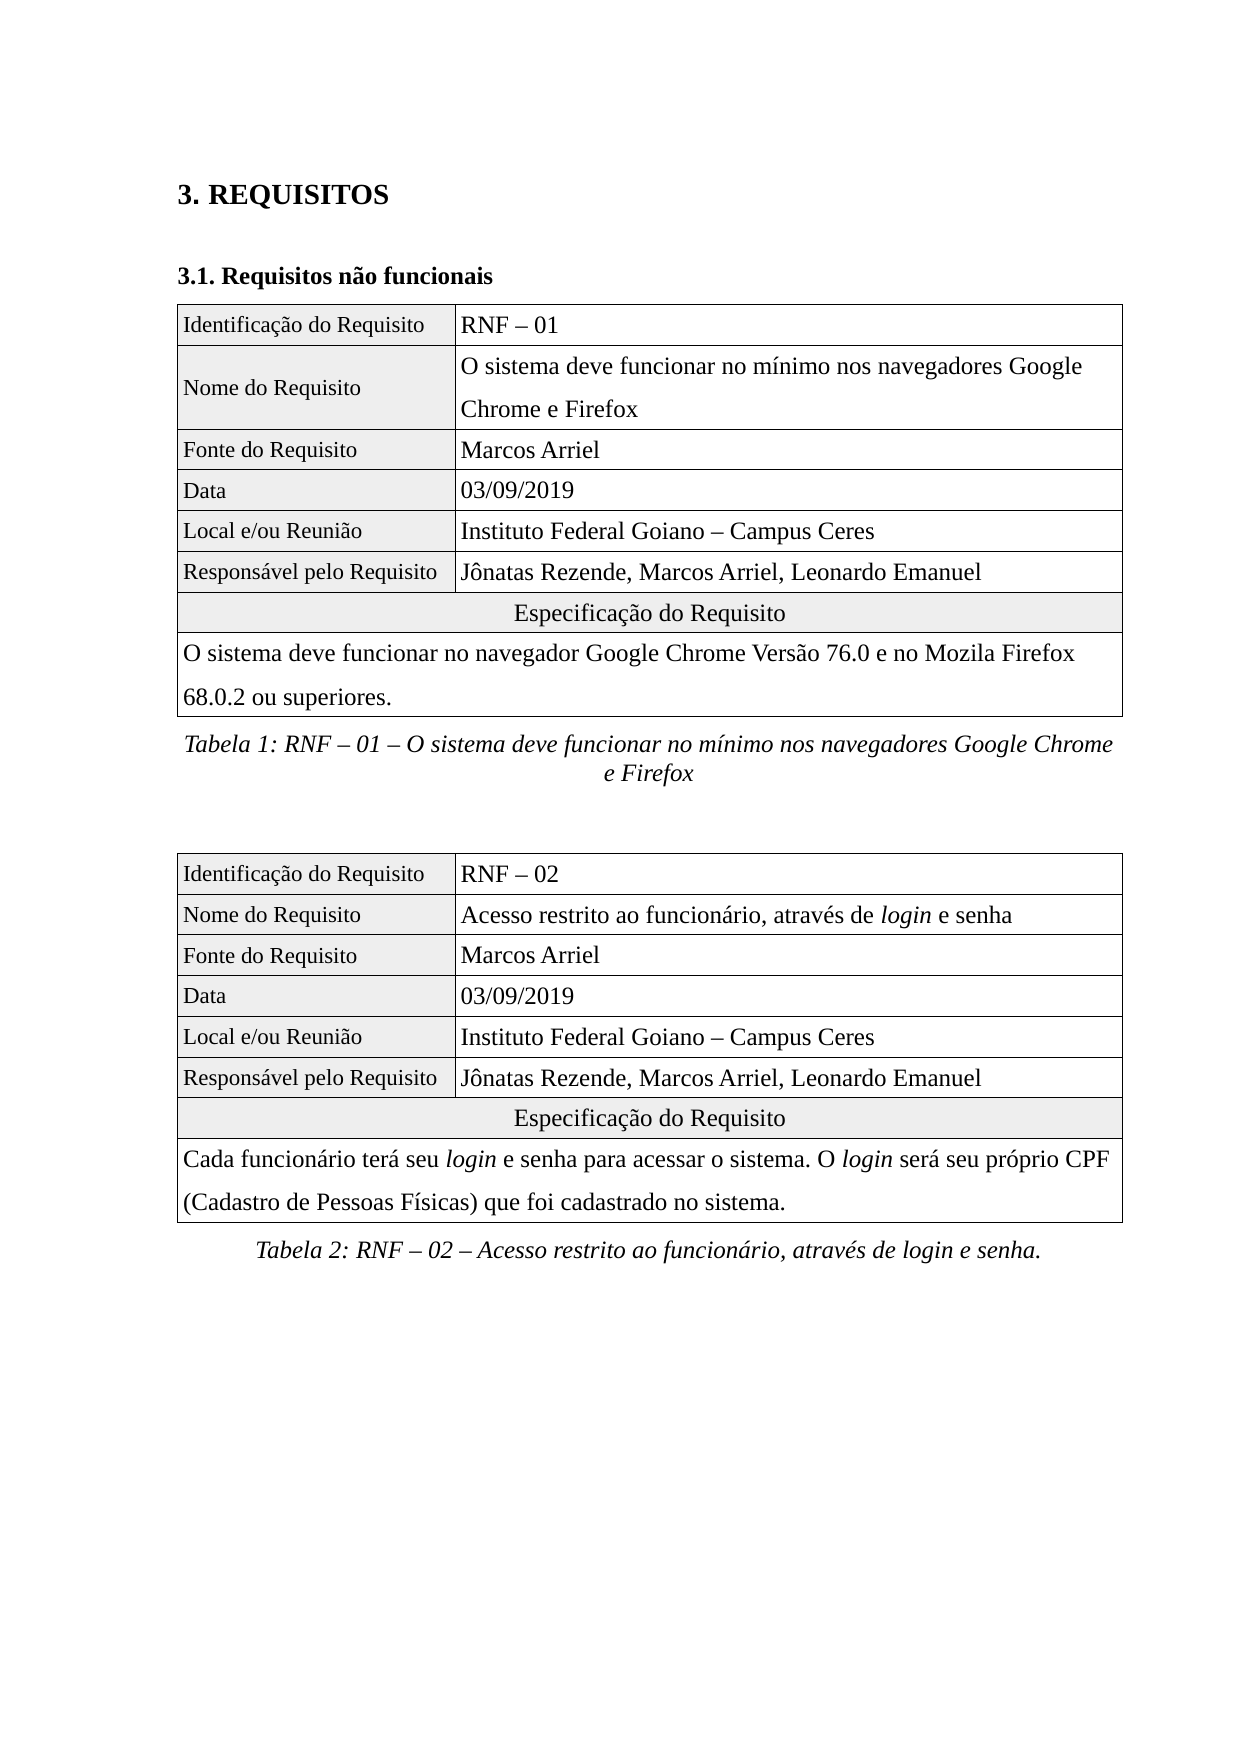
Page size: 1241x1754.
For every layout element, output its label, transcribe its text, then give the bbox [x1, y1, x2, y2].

table_cell Local e/ou Reunião [178, 1017, 455, 1057]
table_cell 03/09/2019 [456, 976, 1122, 1016]
table_cell Especificação do Requisito [178, 1098, 1122, 1138]
table_cell Nome do Requisito [178, 346, 455, 429]
table_cell O sistema deve funcionar no mínimo nos navegadores Google Chrome e Firefox [456, 346, 1122, 429]
table_cell Data [178, 976, 455, 1016]
table_cell Fonte do Requisito [178, 935, 455, 975]
table_cell Especificação do Requisito [178, 593, 1122, 632]
table_cell Marcos Arriel [456, 935, 1122, 975]
text Tabela 1: RNF – 01 – O sistema deve funcionar no mínimo nos navegadores Google Chrome e Firefox [177, 729, 1122, 787]
table_header RNF – 02 [456, 854, 1122, 894]
table_cell Marcos Arriel [456, 430, 1122, 469]
table_cell Instituto Federal Goiano – Campus Ceres [456, 511, 1122, 551]
table_cell Jônatas Rezende, Marcos Arriel, Leonardo Emanuel [456, 552, 1122, 592]
table_cell Acesso restrito ao funcionário, através de login e senha [456, 895, 1122, 934]
table_header Identificação do Requisito [178, 854, 455, 894]
table_cell Fonte do Requisito [178, 430, 455, 469]
table_cell Responsável pelo Requisito [178, 1058, 455, 1097]
table_cell Responsável pelo Requisito [178, 552, 455, 592]
subtitle 3. REQUISITOS [177, 177, 1122, 211]
table_cell Data [178, 470, 455, 510]
table_cell 03/09/2019 [456, 470, 1122, 510]
table_cell Cada funcionário terá seu login e senha para acessar o sistema. O login será seu próprio CPF (Cadastro de Pessoas Físicas) que foi cadastrado no sistema. [178, 1139, 1122, 1222]
table_header Identificação do Requisito [178, 305, 455, 345]
table_cell Jônatas Rezende, Marcos Arriel, Leonardo Emanuel [456, 1058, 1122, 1097]
table_cell Local e/ou Reunião [178, 511, 455, 551]
table_cell Nome do Requisito [178, 895, 455, 934]
table_cell Instituto Federal Goiano – Campus Ceres [456, 1017, 1122, 1057]
subtitle 3.1. Requisitos não funcionais [177, 261, 1122, 290]
table_header RNF – 01 [456, 305, 1122, 345]
table_cell O sistema deve funcionar no navegador Google Chrome Versão 76.0 e no Mozila Firefox 68.0.2 ou superiores. [178, 633, 1122, 716]
text Tabela 2: RNF – 02 – Acesso restrito ao funcionário, através de login e senha. [177, 1235, 1122, 1264]
